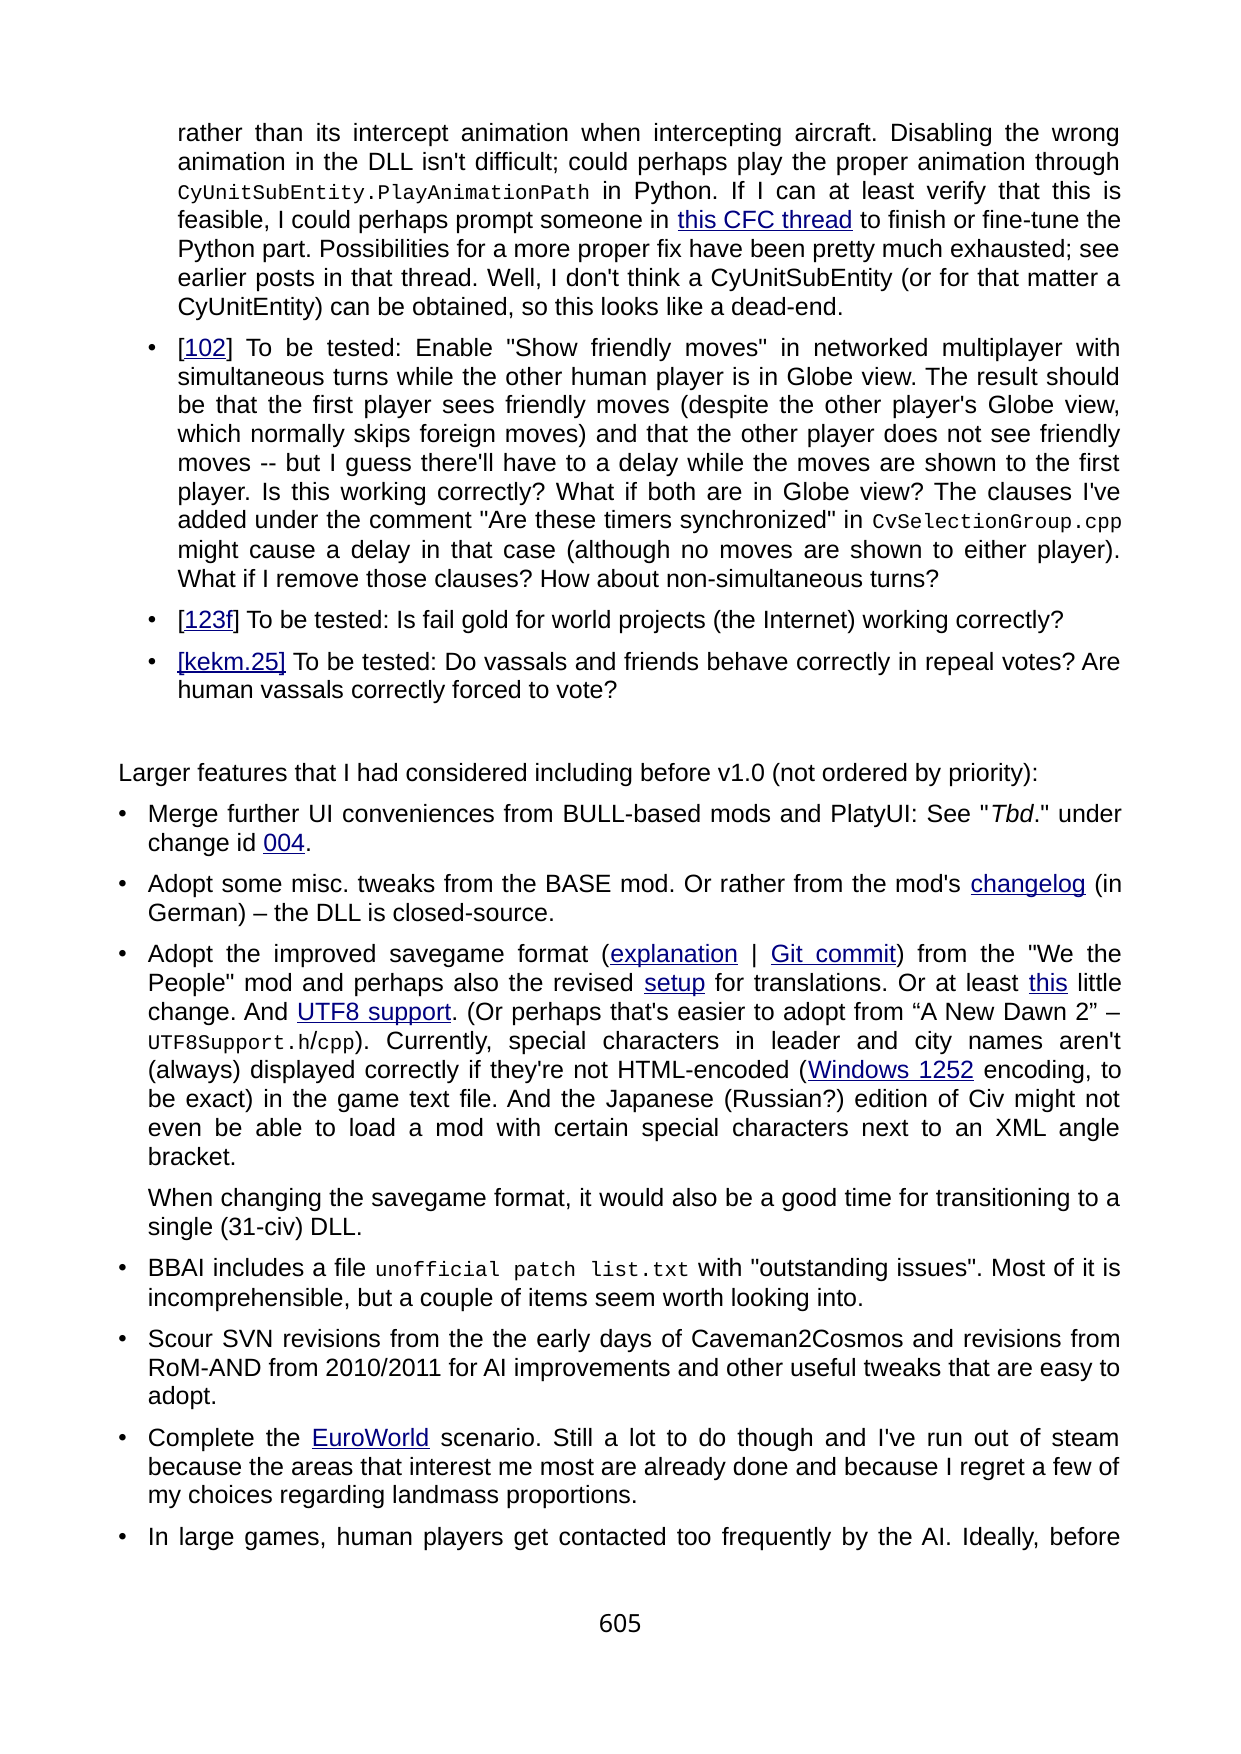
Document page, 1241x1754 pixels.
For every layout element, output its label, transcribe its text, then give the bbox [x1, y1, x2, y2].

list BBAI includes a file unofficial patch list.txt with "outstanding issues". Most of it is incomprehensible, but a couple of items seem worth looking into. [118, 1253, 1122, 1311]
list [kekm.25] To be tested: Do vassals and friends behave correctly in repeal votes? Are human vassals correctly forced to vote? [148, 646, 1122, 704]
list When changing the savegame format, it would also be a good time for transitioning to a single (31-civ) DLL. [118, 1183, 1122, 1240]
text Larger features that I had considered including before v1.0 (not ordered by priority): [118, 758, 1122, 787]
list rather than its intercept animation when intercepting aircraft. Disabling the wrong animation in the DLL isn't difficult; could perhaps play the proper animation through CyUnitSubEntity.PlayAnimationPath in Python. If I can at least verify that this is feasible, I could perhaps prompt someone in this CFC thread to finish or fine-tune the Python part. Possibilities for a more proper fix have been pretty much exhausted; see earlier posts in that thread. Well, I don't think a CyUnitSubEntity (or for that matter a CyUnitEntity) can be obtained, so this looks like a dead-end. [148, 118, 1122, 320]
list Adopt some misc. tweaks from the BASE mod. Or rather from the mod's changelog (in German) – the DLL is closed-source. [118, 869, 1122, 927]
list Complete the EuroWorld scenario. Still a lot to do though and I've run out of steam because the areas that interest me most are already done and because I regret a few of my choices regarding landmass proportions. [118, 1423, 1122, 1509]
list Merge further UI conveniences from BULL-based mods and PlatyUI: See "Tbd." under change id 004. [118, 799, 1122, 857]
list Scour SVN revisions from the the early days of Caveman2Cosmos and revisions from RoM-AND from 2010/2011 for AI improvements and other useful tweaks that are easy to adopt. [118, 1324, 1122, 1410]
list In large games, human players get contacted too frequently by the AI. Ideally, before [118, 1521, 1122, 1550]
list [102] To be tested: Enable "Show friendly moves" in networked multiplayer with simultaneous turns while the other human player is in Globe view. The result should be that the first player sees friendly moves (despite the other player's Globe view, which normally skips foreign moves) and that the other player does not see friendly moves -- but I guess there'll have to a delay while the moves are shown to the first player. Is this working correctly? What if both are in Globe view? The clauses I've added under the comment "Are these timers synchronized" in CvSelectionGroup.cpp might cause a delay in that case (although no moves are shown to either player). What if I remove those clauses? How about non-simultaneous turns? [148, 333, 1122, 593]
list Adopt the improved savegame format (explanation | Git commit) from the "We the People" mod and perhaps also the revised setup for translations. Or at least this little change. And UTF8 support. (Or perhaps that's easier to adopt from “A New Dawn 2” – UTF8Support.h/cpp). Currently, special characters in leader and city names aren't (always) displayed correctly if they're not HTML-encoded (Windows 1252 encoding, to be exact) in the game text file. And the Japanese (Russian?) edition of Civ might not even be able to load a mod with certain special characters next to an XML angle bracket. [118, 939, 1122, 1170]
list [123f] To be tested: Is fail gold for world projects (the Internet) working correctly? [148, 605, 1122, 634]
